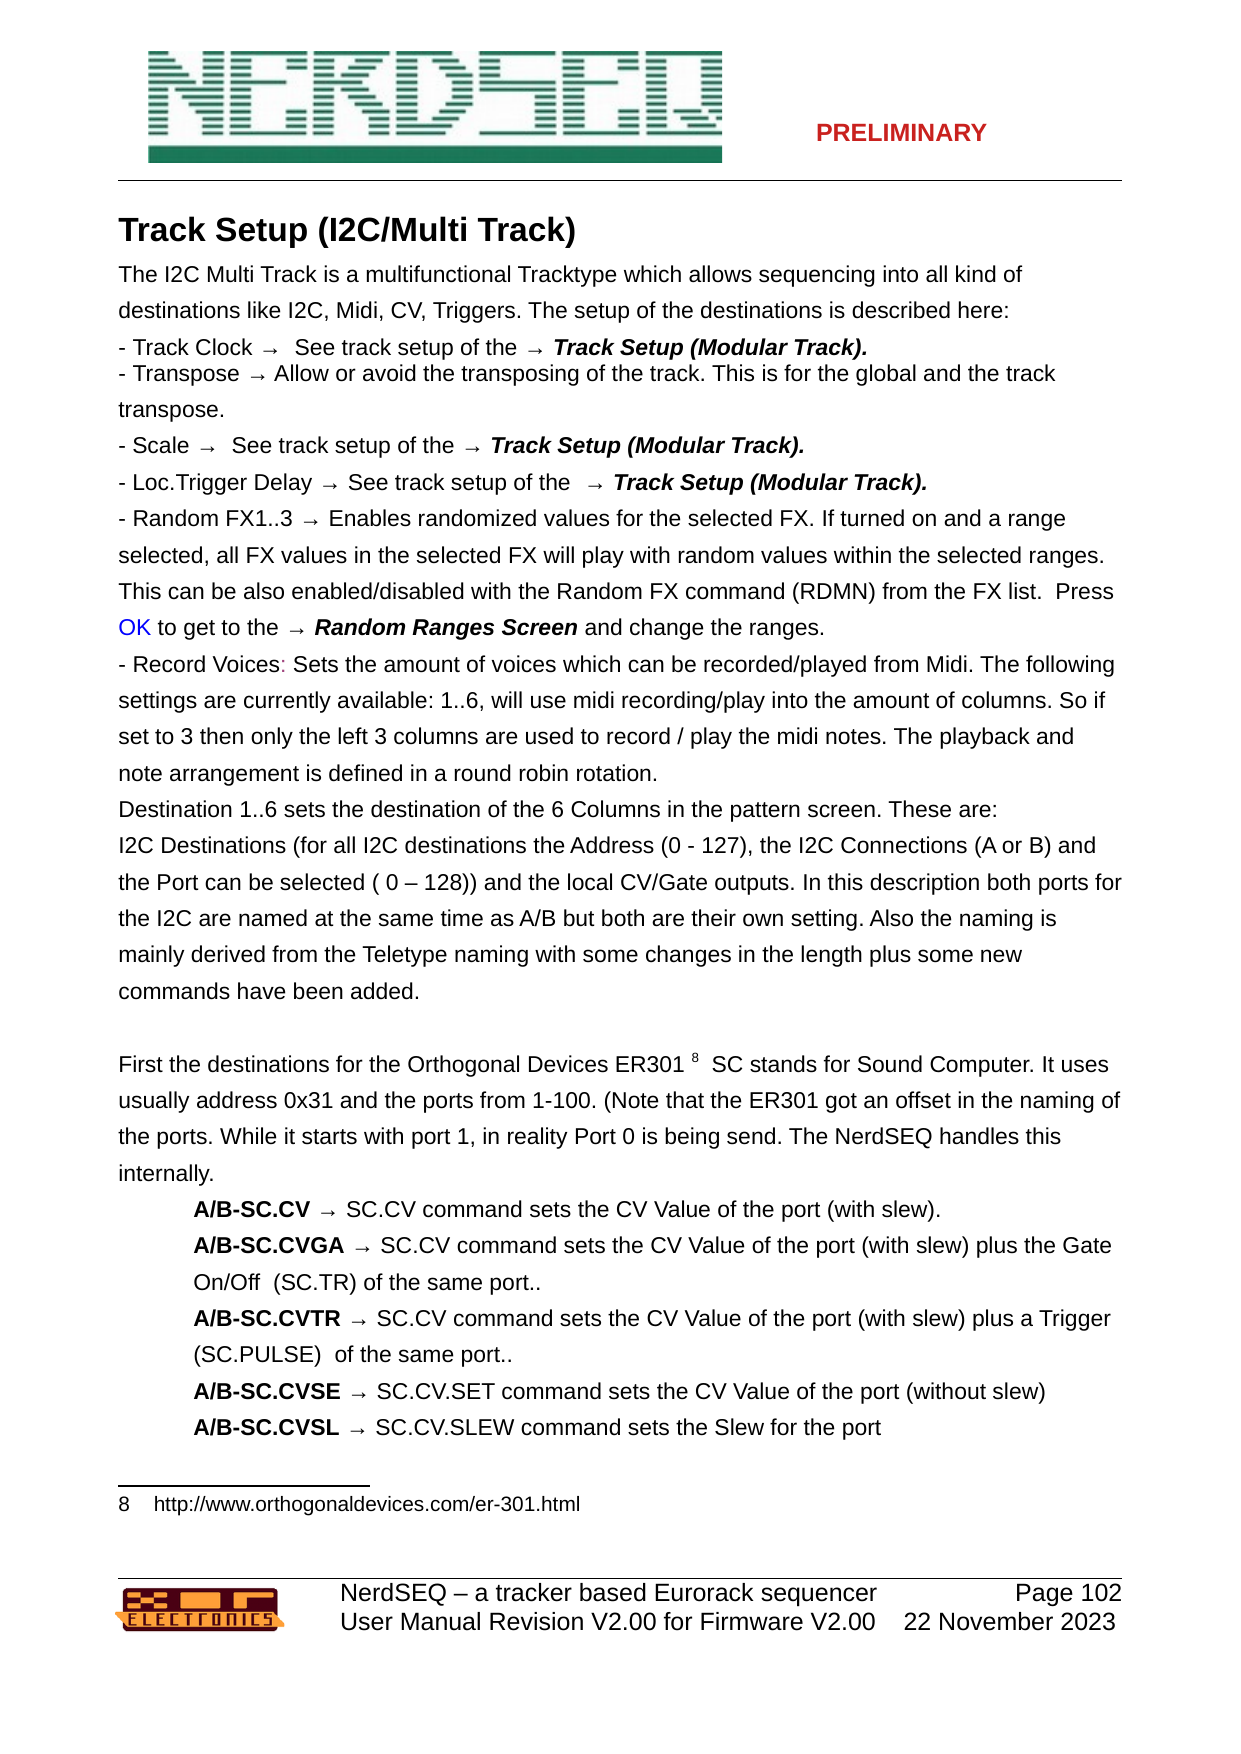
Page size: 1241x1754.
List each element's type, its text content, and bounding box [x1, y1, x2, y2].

picture [115, 1584, 285, 1634]
text - Record Voices: Sets the amount of voices which can be recorded/played from Midi. The following settings are currently available: 1..6, will use midi recording/play into the amount of columns. So if set to 3 then only the left 3 columns are used to record / play the midi notes. The playback and note arrangement is defined in a round robin rotation. [118, 651, 1122, 786]
text I2C Destinations (for all I2C destinations the Address (0 - 127), the I2C Connections (A or B) and the Port can be selected ( 0 – 128)) and the local CV/Gate outputs. In this description both ports for the I2C are named at the same time as A/B but both are their own setting. Also the naming is mainly derived from the Teletype naming with some changes in the length plus some new commands have been added. [118, 832, 1122, 1004]
text A/B-SC.CVSE → SC.CV.SET command sets the CV Value of the port (without slew) [193, 1378, 1122, 1404]
text - Loc.Trigger Delay → See track setup of the → Track Setup (Modular Track). [118, 469, 1122, 495]
text Destination 1..6 sets the destination of the 6 Columns in the pattern screen. These are: [118, 796, 1122, 822]
text - Random FX1..3 → Enables randomized values for the selected FX. If turned on and a range selected, all FX values in the selected FX will play with random values within the selected ranges. This can be also enabled/disabled with the Random FX command (RDMN) from the FX list. Press OK to get to the → Random Ranges Screen and change the ranges. [118, 505, 1122, 641]
text A/B-SC.CVGA → SC.CV command sets the CV Value of the port (with slew) plus the Gate On/Off (SC.TR) of the same port.. [193, 1232, 1122, 1295]
text http://www.orthogonaldevices.com/er-301.html [118, 1492, 1122, 1516]
text First the destinations for the Orthogonal Devices ER301 SC stands for Sound Computer. It uses usually address 0x31 and the ports from 1-100. (Note that the ER301 got an offset in the naming of the ports. While it starts with port 1, in reality Port 0 is being send. The NerdSEQ handles this internally. [118, 1051, 1122, 1186]
picture [148, 51, 723, 163]
text - Track Clock → See track setup of the → Track Setup (Modular Track). [118, 333, 1122, 360]
text - Scale → See track setup of the → Track Setup (Modular Track). [118, 432, 1122, 459]
text - Transpose → Allow or avoid the transposing of the track. This is for the global and the track transpose. [118, 360, 1122, 422]
subtitle Track Setup (I2C/Multi Track) [118, 209, 1122, 248]
text The I2C Multi Track is a multifunctional Tracktype which allows sequencing into all kind of destinations like I2C, Midi, CV, Triggers. The setup of the destinations is described here: [118, 261, 1122, 323]
text A/B-SC.CVSL → SC.CV.SLEW command sets the Slew for the port [193, 1414, 1122, 1440]
text A/B-SC.CVTR → SC.CV command sets the CV Value of the port (with slew) plus a Trigger (SC.PULSE) of the same port.. [193, 1305, 1122, 1368]
text A/B-SC.CV → SC.CV command sets the CV Value of the port (with slew). [193, 1196, 1122, 1222]
